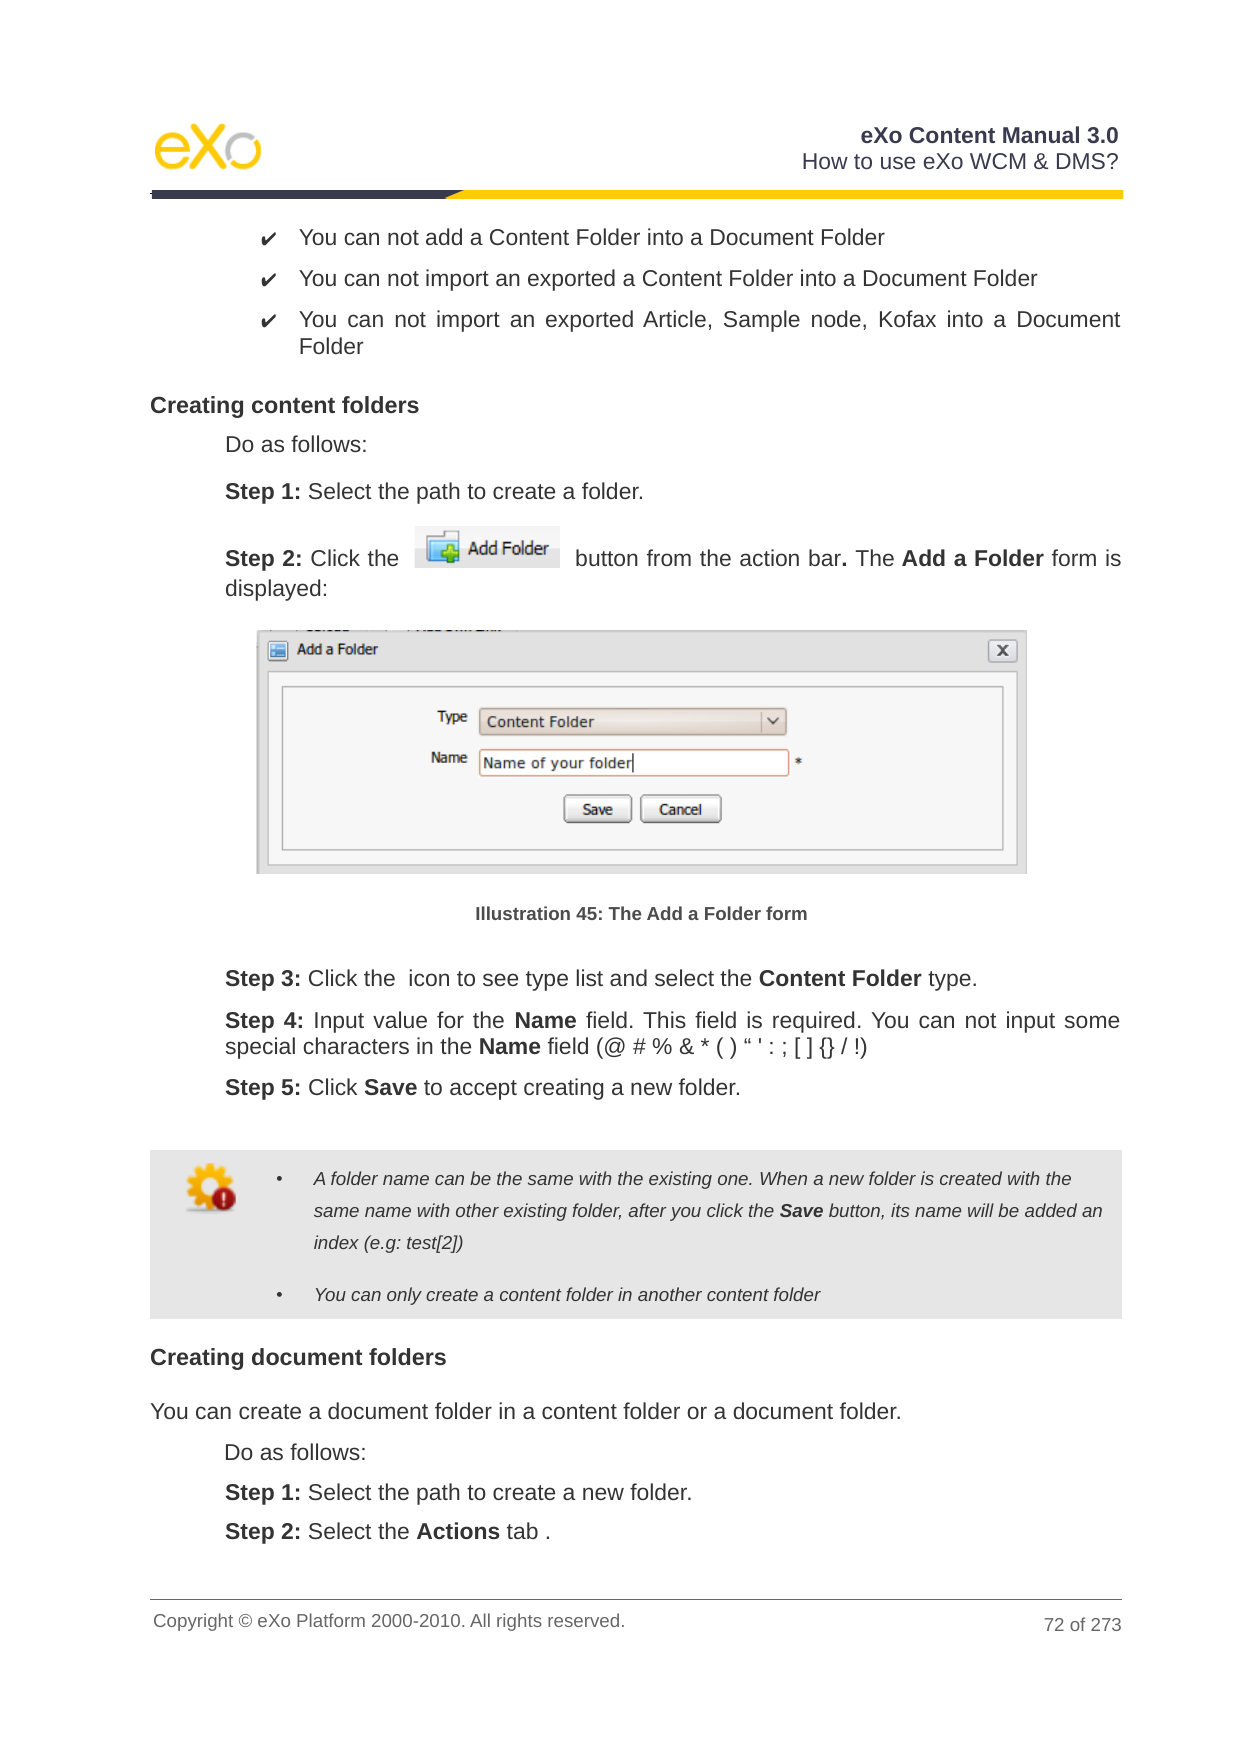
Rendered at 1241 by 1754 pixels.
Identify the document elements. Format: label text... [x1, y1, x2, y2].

picture [151, 190, 1124, 199]
list You can not add a Content Folder into a Document Folder [261, 223, 1122, 250]
list You can not import an exported Article, Sample node, Kofax into a Document Folder [261, 306, 1122, 359]
list Step 4: Input value for the Name field. This field is required. You can not input some special characters in the Name field (@ # % & * ( ) “ ' : ; [ ] {} / !) [187, 1007, 1122, 1059]
list Step 3: Click the icon to see type list and select the Content Folder type. [187, 965, 1122, 992]
text Do as follows: [224, 1439, 1122, 1466]
picture [155, 123, 262, 170]
table_header [150, 1150, 233, 1319]
list Step 1: Select the path to create a folder. [187, 478, 1122, 504]
list Illustration 45: The Add a Folder form [256, 874, 1027, 924]
picture [185, 1163, 236, 1214]
list Do as follows: [187, 431, 1122, 457]
picture [414, 526, 560, 568]
list Step 5: Click Save to accept creating a new folder. [187, 1074, 1122, 1101]
table_header A folder name can be the same with the existing one. When a new folder is created with the same name with other existing folder, after you click the Save button, its name will be added an index (e.g: test[2]) You can only create a content folder in another content folder [233, 1150, 1122, 1319]
list Step 1: Select the path to create a new folder. [187, 1479, 1122, 1505]
list You can not import an exported a Content Folder into a Document Folder [261, 265, 1122, 291]
list Step 2: Click the button from the action bar. The Add a Folder form is displayed: [187, 519, 1122, 601]
subtitle Creating content folders [150, 391, 1122, 418]
picture [256, 630, 1027, 874]
subtitle Creating document folders [150, 1344, 1122, 1370]
text You can create a document folder in a content folder or a document folder. [150, 1398, 1122, 1424]
list Step 2: Select the Actions tab . [187, 1518, 1122, 1544]
